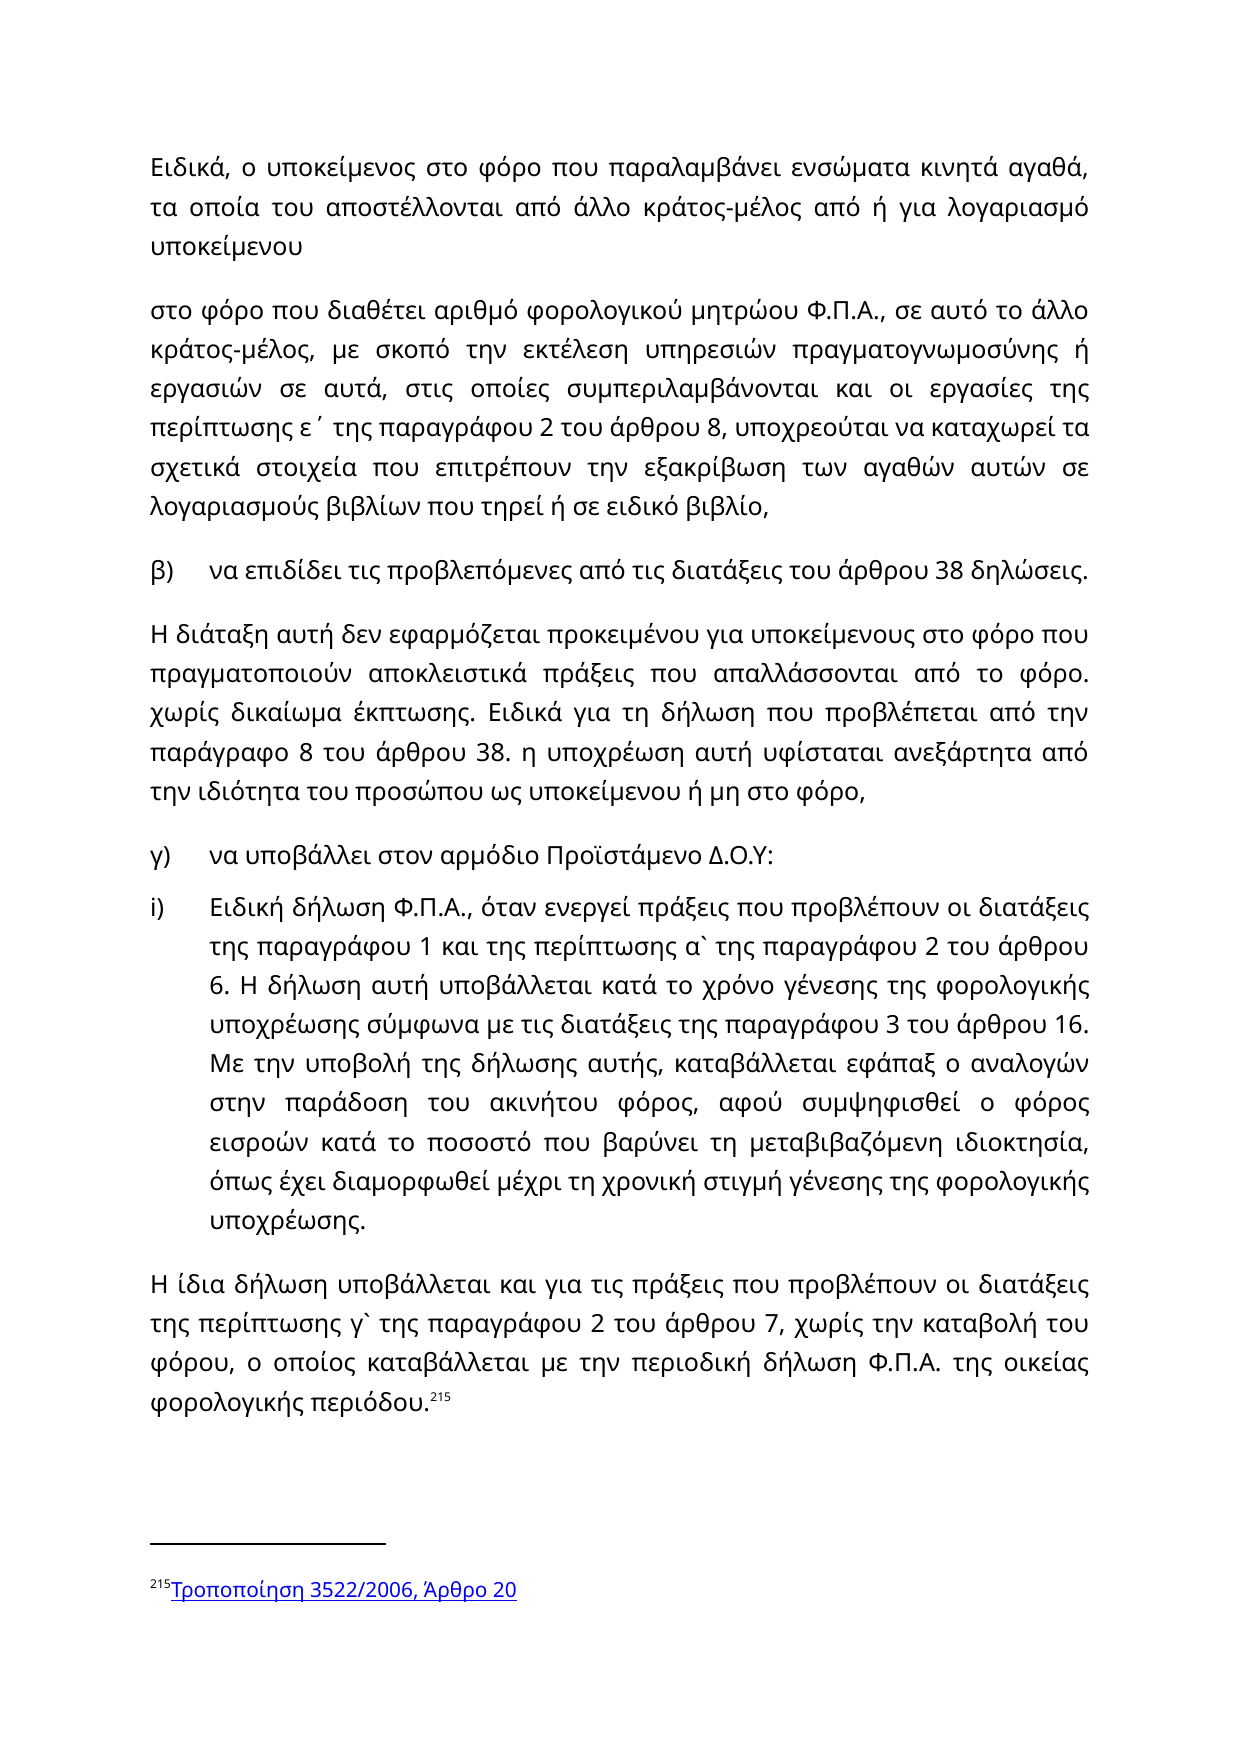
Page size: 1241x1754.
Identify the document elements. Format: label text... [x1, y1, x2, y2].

list γ) να υποβάλλει στον αρμόδιο Προϊστάμενο Δ.Ο.Υ: [150, 837, 1090, 872]
text Ειδικά, ο υποκείμενος στο φόρο που παραλαμβάνει ενσώματα κινητά αγαθά, τα οποία του αποστέλλονται από άλλο κράτος-μέλος από ή για λογαριασμό υποκείμενου [150, 150, 1090, 262]
text Τροποποίηση 3522/2006, Άρθρο 20 [150, 1576, 1090, 1604]
text Η διάταξη αυτή δεν εφαρμόζεται προκειμένου για υποκείμενους στο φόρο που πραγματοποιούν αποκλειστικά πράξεις που απαλλάσσονται από το φόρο. χωρίς δικαίωμα έκπτωσης. Ειδικά για τη δήλωση που προβλέπεται από την παράγραφο 8 του άρθρου 38. η υποχρέωση αυτή υφίσταται ανεξάρτητα από την ιδιότητα του προσώπου ως υποκείμενου ή μη στο φόρο, [150, 617, 1090, 807]
list β) να επιδίδει τις προβλεπόμενες από τις διατάξεις του άρθρου 38 δηλώσεις. [150, 552, 1090, 587]
list i) Ειδική δήλωση Φ.Π.Α., όταν ενεργεί πράξεις που προβλέπουν οι διατάξεις της παραγράφου 1 και της περίπτωσης α` της παραγράφου 2 του άρθρου 6. Η δήλωση αυτή υποβάλλεται κατά το χρόνο γένεσης της φορολογικής υποχρέωσης σύμφωνα με τις διατάξεις της παραγράφου 3 του άρθρου 16. Με την υποβολή της δήλωσης αυτής, καταβάλλεται εφάπαξ ο αναλογών στην παράδοση του ακινήτου φόρος, αφού συμψηφισθεί ο φόρος εισροών κατά το ποσοστό που βαρύνει τη μεταβιβαζόμενη ιδιοκτησία, όπως έχει διαμορφωθεί μέχρι τη χρονική στιγμή γένεσης της φορολογικής υποχρέωσης. [150, 889, 1090, 1237]
text στο φόρο που διαθέτει αριθμό φορολογικού μητρώου Φ.Π.Α., σε αυτό το άλλο κράτος-μέλος, με σκοπό την εκτέλεση υπηρεσιών πραγματογνωμοσύνης ή εργασιών σε αυτά, στις οποίες συμπεριλαμβάνονται και οι εργασίες της περίπτωσης ε΄ της παραγράφου 2 του άρθρου 8, υποχρεούται να καταχωρεί τα σχετικά στοιχεία που επιτρέπουν την εξακρίβωση των αγαθών αυτών σε λογαριασμούς βιβλίων που τηρεί ή σε ειδικό βιβλίο, [150, 292, 1090, 522]
text Η ίδια δήλωση υποβάλλεται και για τις πράξεις που προβλέπουν οι διατάξεις της περίπτωσης γ` της παραγράφου 2 του άρθρου 7, χωρίς την καταβολή του φόρου, ο οποίος καταβάλλεται με την περιοδική δήλωση Φ.Π.Α. της οικείας φορολογικής περιόδου. [150, 1267, 1090, 1418]
